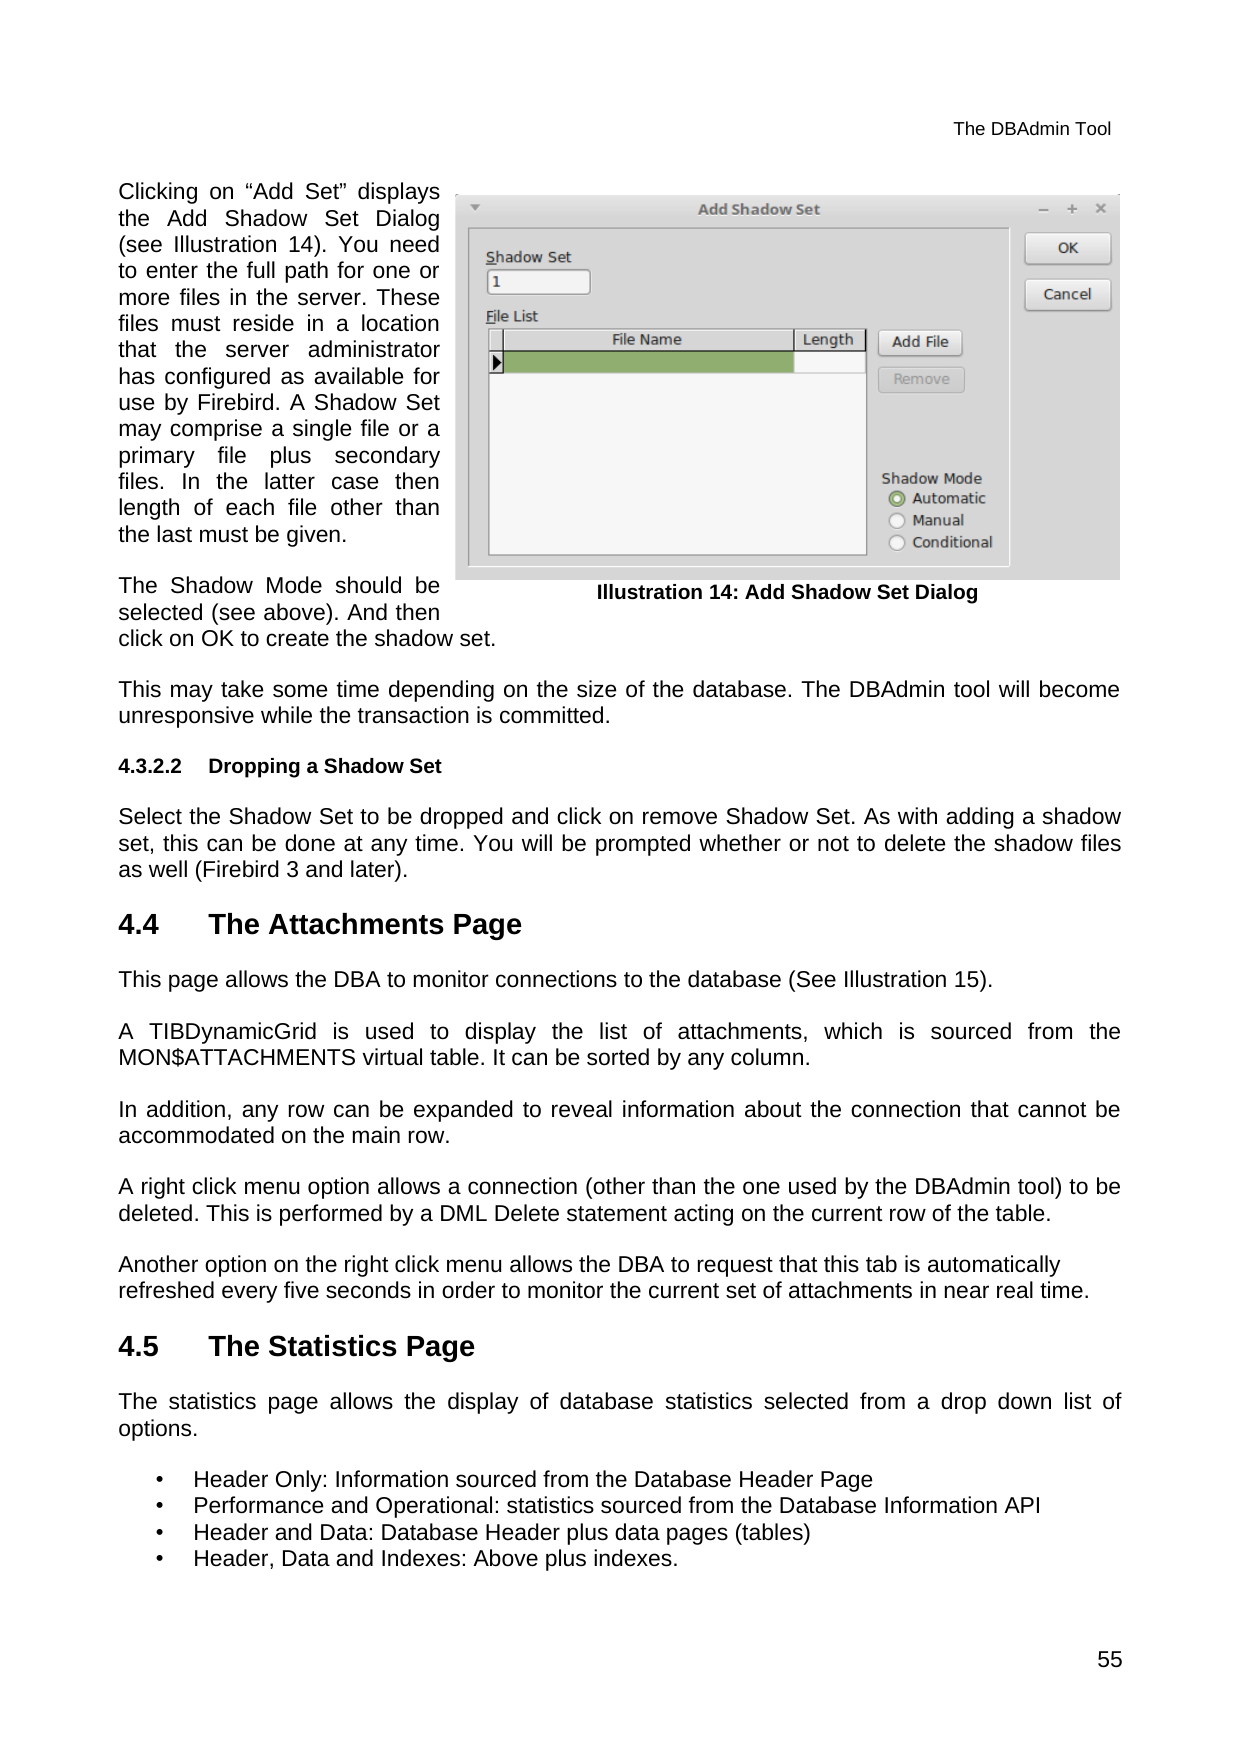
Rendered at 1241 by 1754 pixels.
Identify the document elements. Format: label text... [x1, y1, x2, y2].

list Header and Data: Database Header plus data pages (tables) [156, 1519, 1122, 1545]
text This may take some time depending on the size of the database. The DBAdmin tool will become unresponsive while the transaction is committed. [118, 676, 1122, 729]
subtitle The Statistics Page [118, 1329, 1122, 1363]
picture [455, 194, 1120, 580]
list Performance and Operational: statistics sourced from the Database Information API [156, 1492, 1122, 1519]
text This page allows the DBA to monitor connections to the database (See Illustration 15). [118, 966, 1122, 993]
text A right click menu option allows a connection (other than the one used by the DBAdmin tool) to be deleted. This is performed by a DML Delete statement acting on the current row of the table. [118, 1173, 1122, 1226]
list Header Only: Information sourced from the Database Header Page [156, 1466, 1122, 1492]
text The statistics page allows the display of database statistics selected from a drop down list of options. [118, 1388, 1122, 1441]
text A TIBDynamicGrid is used to display the list of attachments, which is sourced from the MON$ATTACHMENTS virtual table. It can be sorted by any column. [118, 1018, 1122, 1071]
text The Shadow Mode should be selected (see above). And then click on OK to create the shadow set. [118, 572, 1122, 651]
text Clicking on “Add Set” displays the Add Shadow Set Dialog (see Illustration 14). You need to enter the full path for one or more files in the server. These files must reside in a location that the server administrator has configured as available for use by Firebird. A Shadow Set may comprise a single file or a primary file plus secondary files. In the latter case then length of each file other than the last must be given. [118, 178, 1122, 547]
text In addition, any row can be expanded to reveal information about the connection that cannot be accommodated on the main row. [118, 1096, 1122, 1148]
list Header, Data and Indexes: Above plus indexes. [156, 1545, 1122, 1571]
text Another option on the right click menu allows the DBA to request that this tab is automatically refreshed every five seconds in order to monitor the current set of attachments in near real time. [118, 1251, 1122, 1304]
subtitle The Attachments Page [118, 907, 1122, 941]
text Illustration 14: Add Shadow Set Dialog [455, 580, 1120, 604]
subtitle Dropping a Shadow Set [118, 754, 1122, 778]
text Select the Shadow Set to be dropped and click on remove Shadow Set. As with adding a shadow set, this can be done at any time. You will be prompted whether or not to delete the shadow files as well (Firebird 3 and later). [118, 803, 1122, 882]
